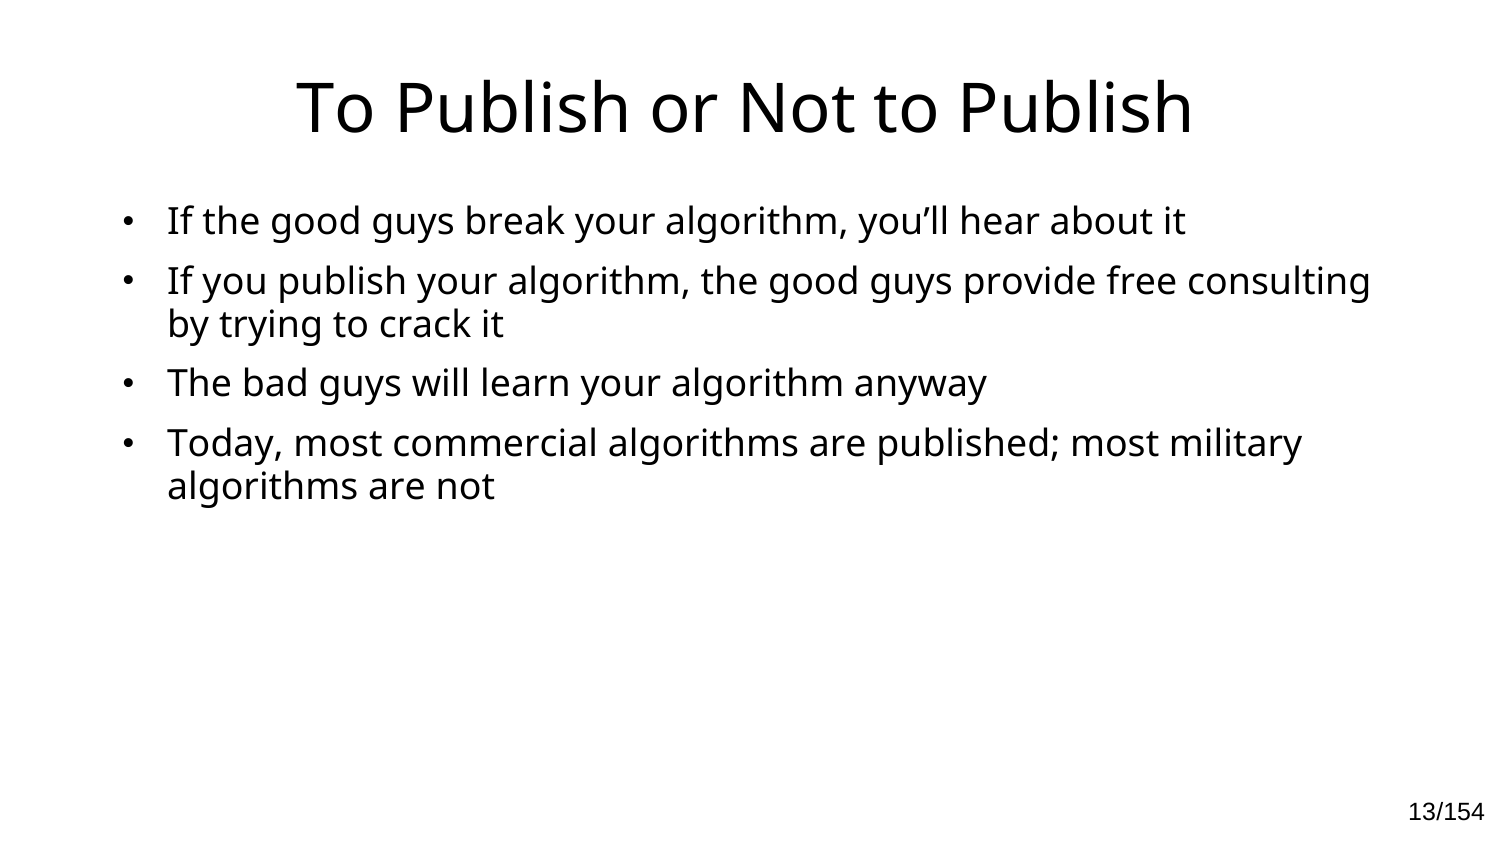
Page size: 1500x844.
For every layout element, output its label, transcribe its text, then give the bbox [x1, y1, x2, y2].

title To Publish or Not to Publish [108, 15, 1384, 192]
list If the good guys break your algorithm, you’ll hear about it If you publish your algorithm, the good guys provide free consulting by trying to crack it The bad guys will learn your algorithm anyway Today, most commercial algorithms are published; most military algorithms are not [106, 192, 1420, 818]
